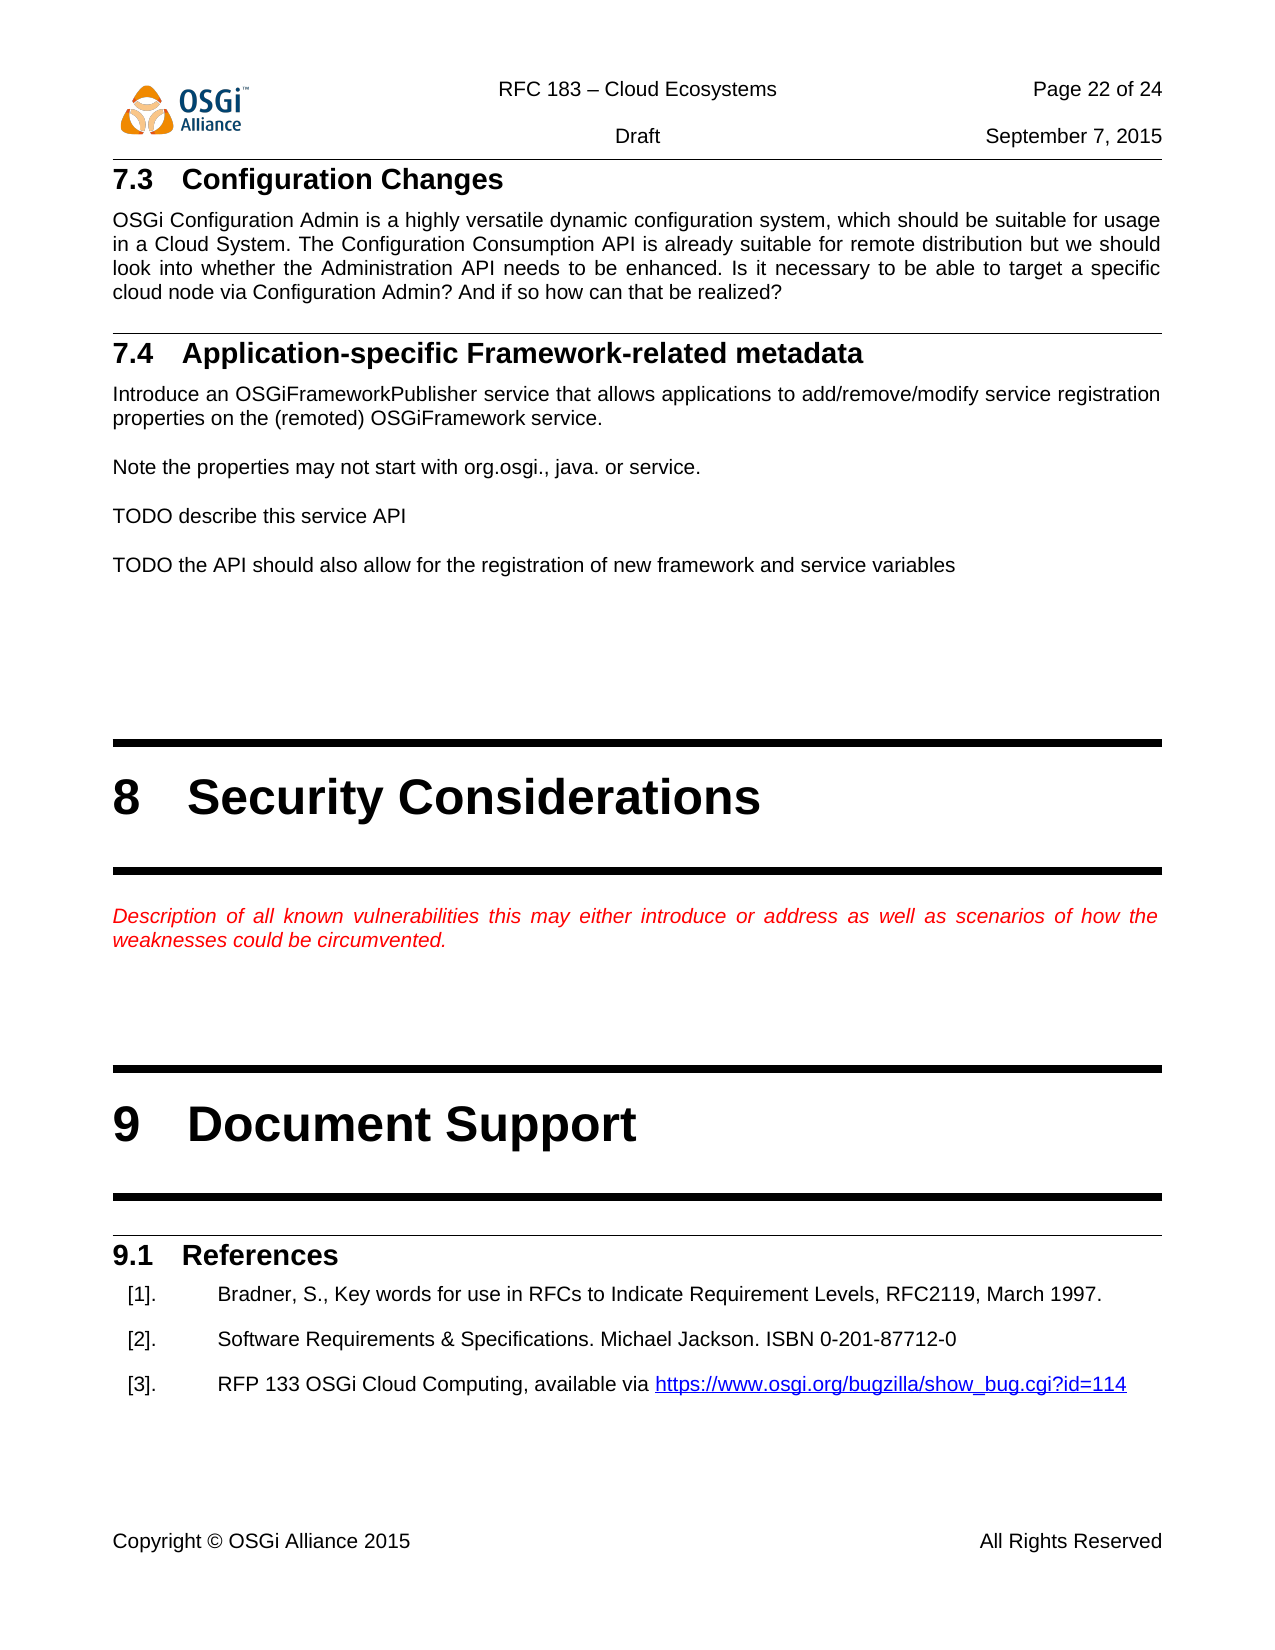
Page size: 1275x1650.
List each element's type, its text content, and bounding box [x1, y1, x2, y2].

text OSGi Configuration Admin is a highly versatile dynamic configuration system, which should be suitable for usage in a Cloud System. The Configuration Consumption API is already suitable for remote distribution but we should look into whether the Administration API needs to be enhanced. Is it necessary to be able to target a specific cloud node via Configuration Admin? And if so how can that be realized? [112, 208, 1162, 304]
subtitle Configuration Changes [112, 160, 1162, 196]
text Note the properties may not start with org.osgi., java. or service. [112, 455, 1162, 479]
text Description of all known vulnerabilities this may either introduce or address as well as scenarios of how the weaknesses could be circumvented. [112, 904, 1162, 952]
subtitle References [112, 1236, 1162, 1271]
picture [113, 78, 257, 142]
text TODO the API should also allow for the registration of new framework and service variables [112, 553, 1162, 577]
subtitle Application-specific Framework-related metadata [112, 334, 1162, 370]
text Introduce an OSGiFrameworkPublisher service that allows applications to add/remove/modify service registration properties on the (remoted) OSGiFramework service. [112, 382, 1162, 430]
subtitle Security Considerations [112, 740, 1162, 875]
subtitle Document Support [112, 1066, 1162, 1201]
list Software Requirements & Specifications. Michael Jackson. ISBN 0-201-87712-0 [127, 1327, 1162, 1351]
list RFP 133 OSGi Cloud Computing, available via https://www.osgi.org/bugzilla/show_bug.cgi?id=114 [127, 1371, 1162, 1395]
list Bradner, S., Key words for use in RFCs to Indicate Requirement Levels, RFC2119, March 1997. [127, 1282, 1162, 1306]
text TODO describe this service API [112, 504, 1162, 528]
